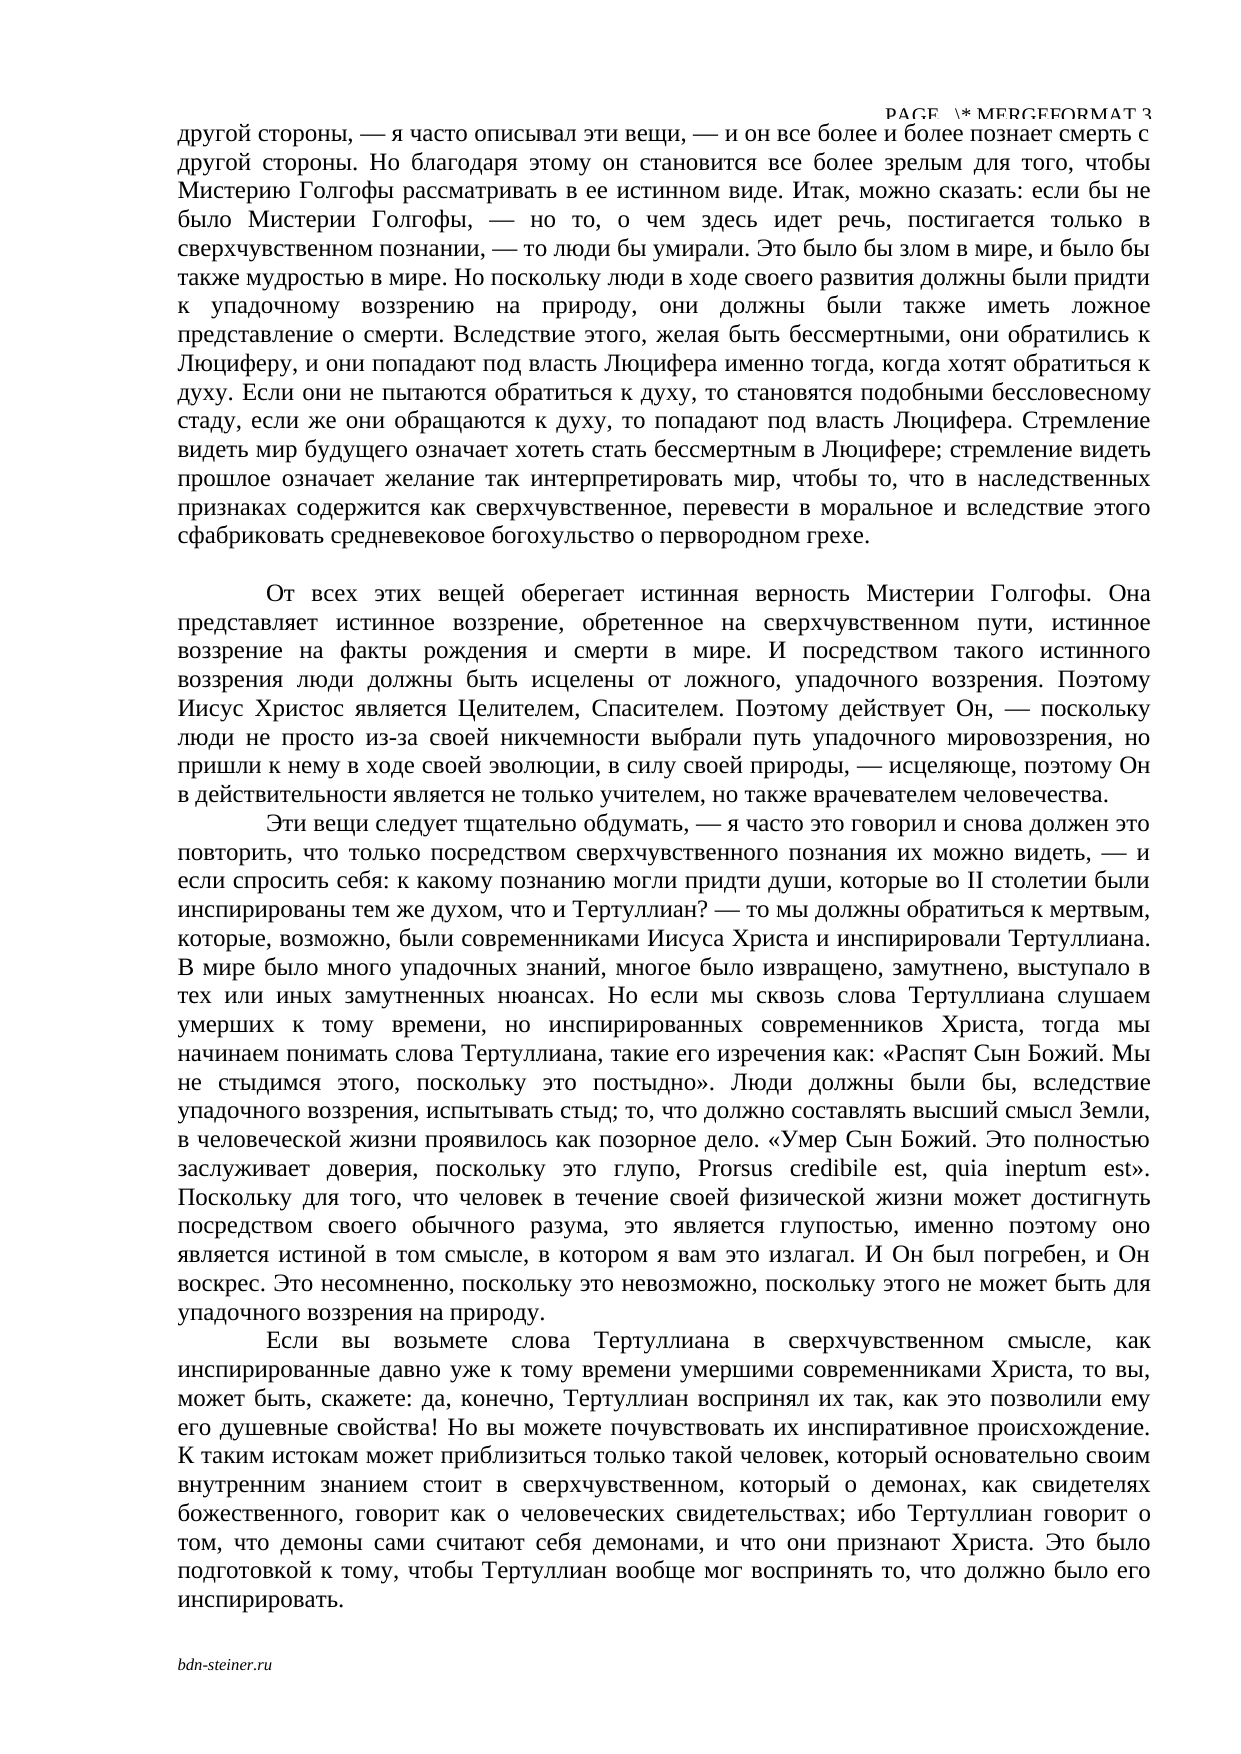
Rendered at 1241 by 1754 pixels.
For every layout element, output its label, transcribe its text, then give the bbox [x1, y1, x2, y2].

text другой стороны, — я часто описывал эти вещи, — и он все более и более познает смерть с другой стороны. Но благодаря этому он становится все более зрелым для того, чтобы Мистерию Голгофы рассматривать в ее истинном виде. Итак, можно сказать: если бы не было Мистерии Голгофы, — но то, о чем здесь идет речь, постигается только в сверхчувственном познании, — то люди бы умирали. Это было бы злом в мире, и было бы также мудростью в мире. Но поскольку люди в ходе своего развития должны были придти к упадочному воззрению на природу, они должны были также иметь ложное представление о смерти. Вследствие этого, желая быть бессмертными, они обратились к Люциферу, и они попадают под власть Люцифера именно тогда, когда хотят обратиться к духу. Если они не пытаются обратиться к духу, то становятся подобными бессловесному стаду, если же они обращаются к духу, то попадают под власть Люцифера. Стремление видеть мир будущего означает хотеть стать бессмертным в Люцифере; стремление видеть прошлое означает желание так интерпретировать мир, чтобы то, что в наследственных признаках содержится как сверхчувственное, перевести в моральное и вследствие этого сфабриковать средневековое богохульство о первородном грехе. [177, 118, 1152, 549]
text От всех этих вещей оберегает истинная верность Мистерии Голгофы. Она представляет истинное воззрение, обретенное на сверхчувственном пути, истинное воззрение на факты рождения и смерти в мире. И посредством такого истинного воззрения люди должны быть исцелены от ложного, упадочного воззрения. Поэтому Иисус Христос является Целителем, Спасителем. Поэтому действует Он, — поскольку люди не просто из-за своей никчемности выбрали путь упадочного мировоззрения, но пришли к нему в ходе своей эволюции, в силу своей природы, — исцеляюще, поэтому Он в действительности является не только учителем, но также врачевателем человечества. [177, 578, 1152, 808]
text Эти вещи следует тщательно обдумать, — я часто это говорил и снова должен это повторить, что только посредством сверхчувственного познания их можно видеть, — и если спросить себя: к какому познанию могли придти души, которые во II столетии были инспирированы тем же духом, что и Тертуллиан? — то мы должны обратиться к мертвым, которые, возможно, были современниками Иисуса Христа и инспирировали Тертуллиана. В мире было много упадочных знаний, многое было извращено, замутнено, выступало в тех или иных замутненных нюансах. Но если мы сквозь слова Тертуллиана слушаем умерших к тому времени, но инспирированных современников Христа, тогда мы начинаем понимать слова Тертуллиана, такие его изречения как: «Распят Сын Божий. Мы не стыдимся этого, поскольку это постыдно». Люди должны были бы, вследствие упадочного воззрения, испытывать стыд; то, что должно составлять высший смысл Земли, в человеческой жизни проявилось как позорное дело. «Умер Сын Божий. Это полностью заслуживает доверия, поскольку это глупо, Prorsus credibile est, quia ineptum est». Поскольку для того, что человек в течение своей физической жизни может достигнуть посредством своего обычного разума, это является глупостью, именно поэтому оно является истиной в том смысле, в котором я вам это излагал. И Он был погребен, и Он воскрес. Это несомненно, поскольку это невозможно, поскольку этого не может быть для упадочного воззрения на природу. [177, 808, 1152, 1326]
text Если вы возьмете слова Тертуллиана в сверхчувственном смысле, как инспирированные давно уже к тому времени умершими современниками Христа, то вы, может быть, скажете: да, конечно, Тертуллиан воспринял их так, как это позволили ему его душевные свойства! Но вы можете почувствовать их инспиративное происхождение. К таким истокам может приблизиться только такой человек, который основательно своим внутренним знанием стоит в сверхчувственном, который о демонах, как свидетелях божественного, говорит как о человеческих свидетельствах; ибо Тертуллиан говорит о том, что демоны сами считают себя демонами, и что они признают Христа. Это было подготовкой к тому, чтобы Тертуллиан вообще мог воспринять то, что должно было его инспирировать. [177, 1326, 1152, 1613]
